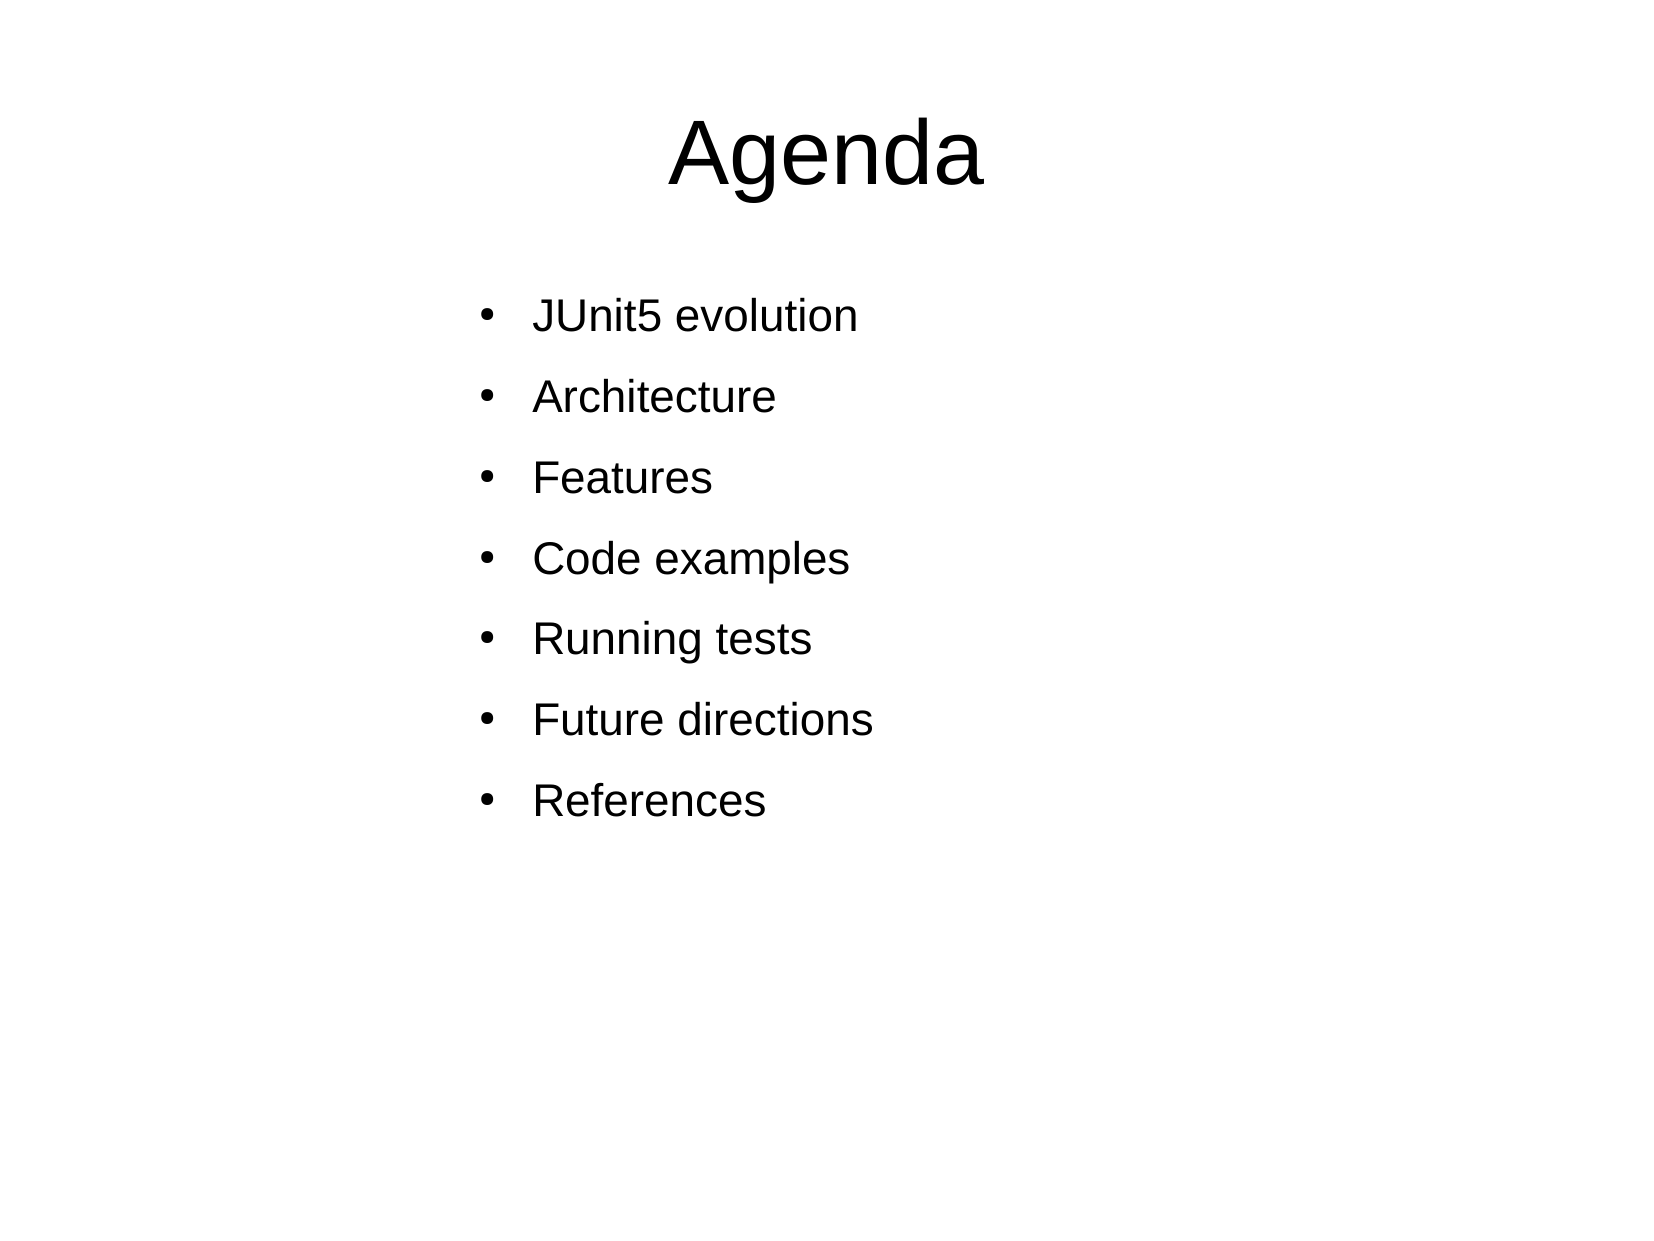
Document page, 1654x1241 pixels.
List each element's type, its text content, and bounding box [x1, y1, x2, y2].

title Agenda [82, 49, 1571, 257]
list JUnit5 evolution Architecture Features Code examples Running tests Future directions References [461, 290, 1192, 1010]
